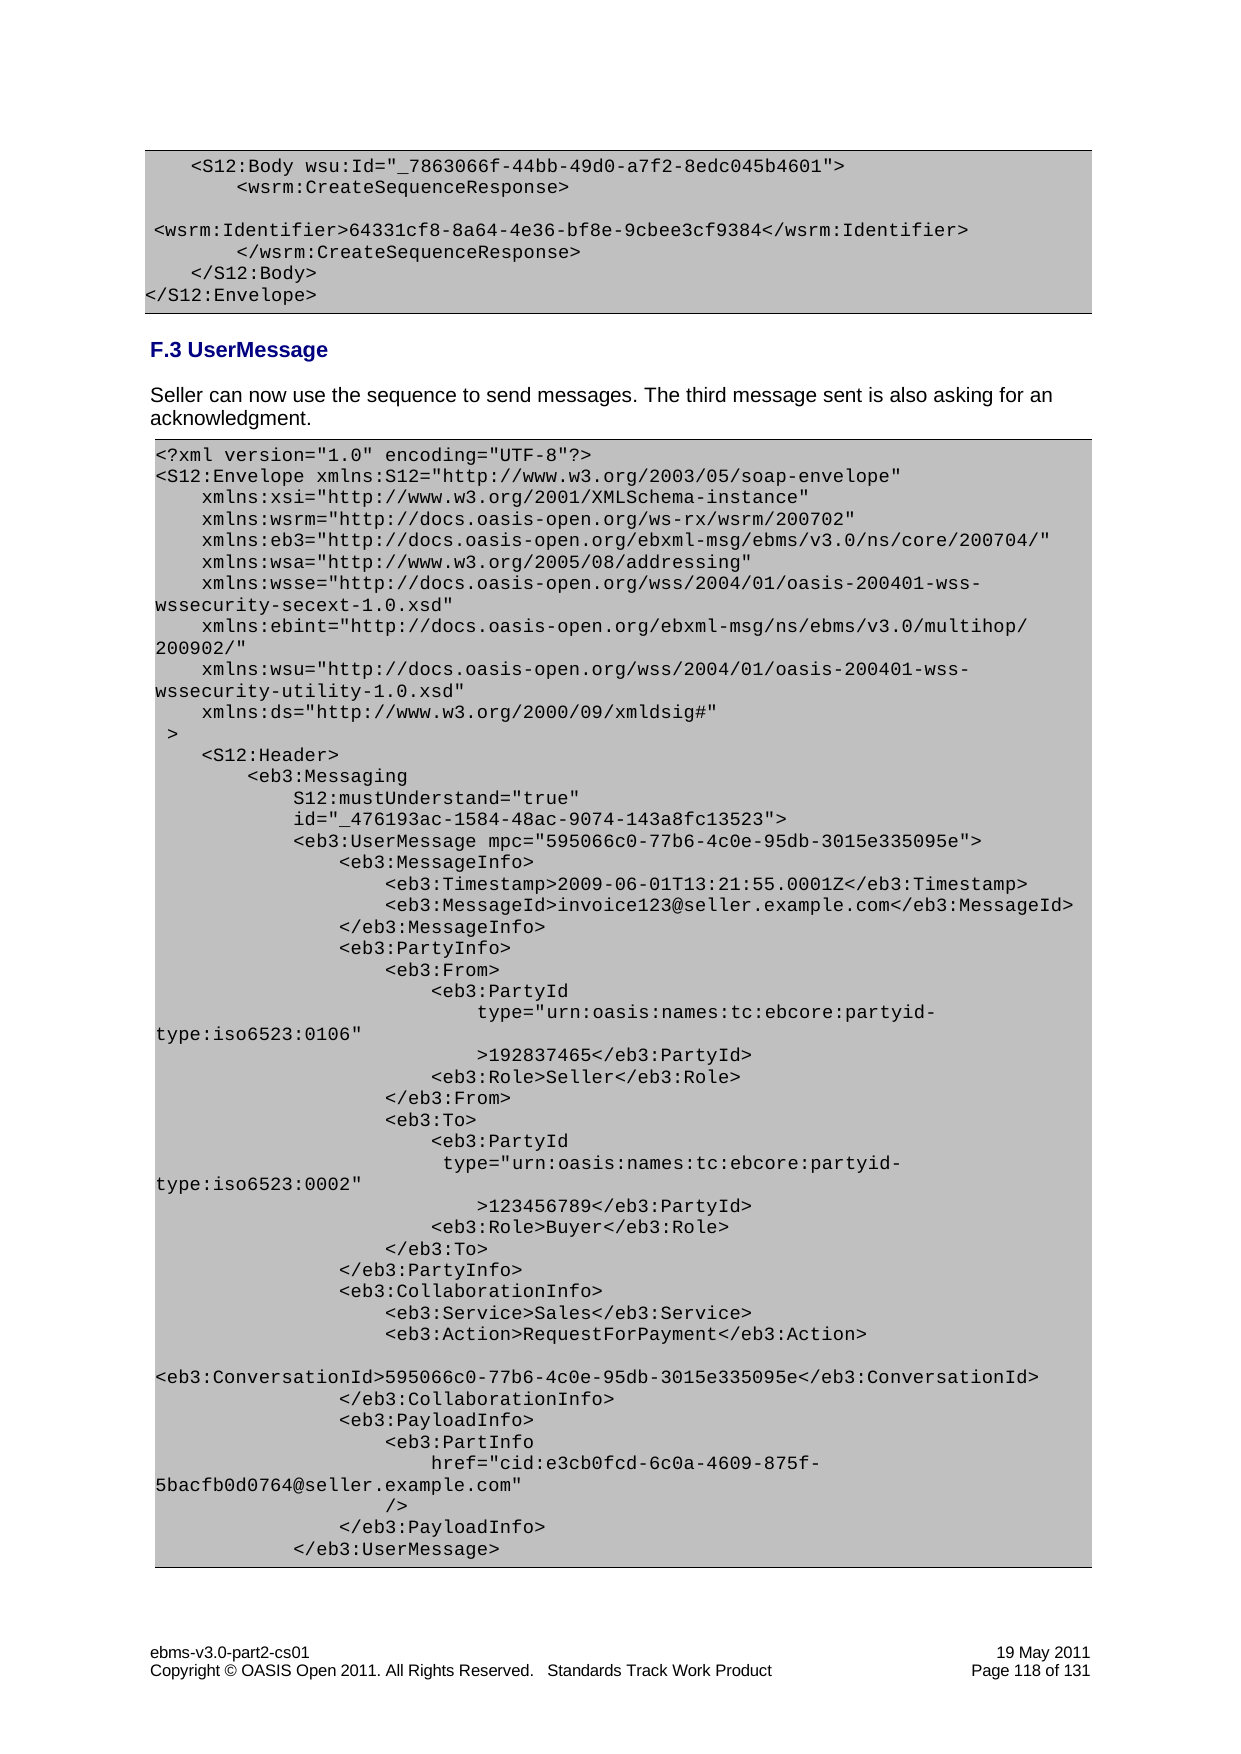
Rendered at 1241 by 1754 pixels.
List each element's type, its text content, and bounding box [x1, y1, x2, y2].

text <eb3:PartInfo [155, 1426, 1092, 1447]
text <eb3:Service>Sales</eb3:Service> [155, 1297, 1092, 1318]
text </S12:Envelope> [145, 279, 1092, 313]
text >192837465</eb3:PartyId> [155, 1039, 1092, 1061]
text <eb3:To> [155, 1104, 1092, 1125]
text <eb3:MessageId>invoice123@seller.example.com</eb3:MessageId> [155, 889, 1092, 911]
text </eb3:MessageInfo> [155, 911, 1092, 932]
text <eb3:Action>RequestForPayment</eb3:Action> [155, 1318, 1092, 1340]
text id="_476193ac-1584-48ac-9074-143a8fc13523"> [155, 803, 1092, 825]
text xmlns:wsu="http://docs.oasis-open.org/wss/2004/01/oasis-200401-wss-wssecurity-utility-1.0.xsd" [155, 653, 1092, 696]
text </S12:Body> [145, 257, 1092, 279]
text /> [155, 1490, 1092, 1512]
text <wsrm:Identifier>64331cf8-8a64-4e36-bf8e-9cbee3cf9384</wsrm:Identifier> [145, 193, 1092, 236]
text </eb3:From> [155, 1082, 1092, 1104]
text </eb3:To> [155, 1233, 1092, 1254]
text xmlns:eb3="http://docs.oasis-open.org/ebxml-msg/ebms/v3.0/ns/core/200704/" [155, 524, 1092, 546]
text <?xml version="1.0" encoding="UTF-8"?> [155, 440, 1092, 460]
text type="urn:oasis:names:tc:ebcore:partyid-type:iso6523:0106" [155, 997, 1092, 1039]
text S12:mustUnderstand="true" [155, 782, 1092, 803]
text xmlns:wsa="http://www.w3.org/2005/08/addressing" [155, 546, 1092, 567]
text </eb3:CollaborationInfo> [155, 1383, 1092, 1404]
text <eb3:UserMessage mpc="595066c0-77b6-4c0e-95db-3015e335095e"> [155, 825, 1092, 846]
text <eb3:Role>Buyer</eb3:Role> [155, 1211, 1092, 1233]
text </wsrm:CreateSequenceResponse> [145, 236, 1092, 257]
text <eb3:CollaborationInfo> [155, 1276, 1092, 1297]
text >123456789</eb3:PartyId> [155, 1190, 1092, 1211]
subtitle UserMessage [150, 338, 1090, 362]
text </eb3:PayloadInfo> [155, 1512, 1092, 1533]
text <eb3:Role>Seller</eb3:Role> [155, 1061, 1092, 1082]
text <wsrm:CreateSequenceResponse> [145, 171, 1092, 193]
text <eb3:Messaging [155, 761, 1092, 782]
text href="cid:e3cb0fcd-6c0a-4609-875f-5bacfb0d0764@seller.example.com" [155, 1447, 1092, 1490]
text <eb3:PartyId [155, 1125, 1092, 1147]
text <eb3:MessageInfo> [155, 846, 1092, 868]
text <S12:Envelope xmlns:S12="http://www.w3.org/2003/05/soap-envelope" [155, 460, 1092, 482]
text <S12:Body wsu:Id="_7863066f-44bb-49d0-a7f2-8edc045b4601"> [145, 151, 1092, 171]
text <eb3:From> [155, 954, 1092, 975]
text <eb3:ConversationId>595066c0-77b6-4c0e-95db-3015e335095e</eb3:ConversationId> [155, 1340, 1092, 1383]
text Seller can now use the sequence to send messages. The third message sent is also asking for an acknowledgment. [150, 383, 1090, 430]
text <eb3:PayloadInfo> [155, 1404, 1092, 1426]
text type="urn:oasis:names:tc:ebcore:partyid-type:iso6523:0002" [155, 1147, 1092, 1190]
text xmlns:wsrm="http://docs.oasis-open.org/ws-rx/wsrm/200702" [155, 503, 1092, 524]
text <S12:Header> [155, 739, 1092, 761]
text <eb3:PartyInfo> [155, 932, 1092, 954]
text xmlns:ds="http://www.w3.org/2000/09/xmldsig#" [155, 696, 1092, 718]
text </eb3:PartyInfo> [155, 1254, 1092, 1276]
text > [155, 718, 1092, 739]
text xmlns:ebint="http://docs.oasis-open.org/ebxml-msg/ns/ebms/v3.0/multihop/200902/" [155, 610, 1092, 653]
text xmlns:xsi="http://www.w3.org/2001/XMLSchema-instance" [155, 482, 1092, 503]
text <eb3:PartyId [155, 975, 1092, 997]
text xmlns:wsse="http://docs.oasis-open.org/wss/2004/01/oasis-200401-wss-wssecurity-secext-1.0.xsd" [155, 567, 1092, 610]
text </eb3:UserMessage> [155, 1533, 1092, 1567]
text <eb3:Timestamp>2009-06-01T13:21:55.0001Z</eb3:Timestamp> [155, 868, 1092, 889]
